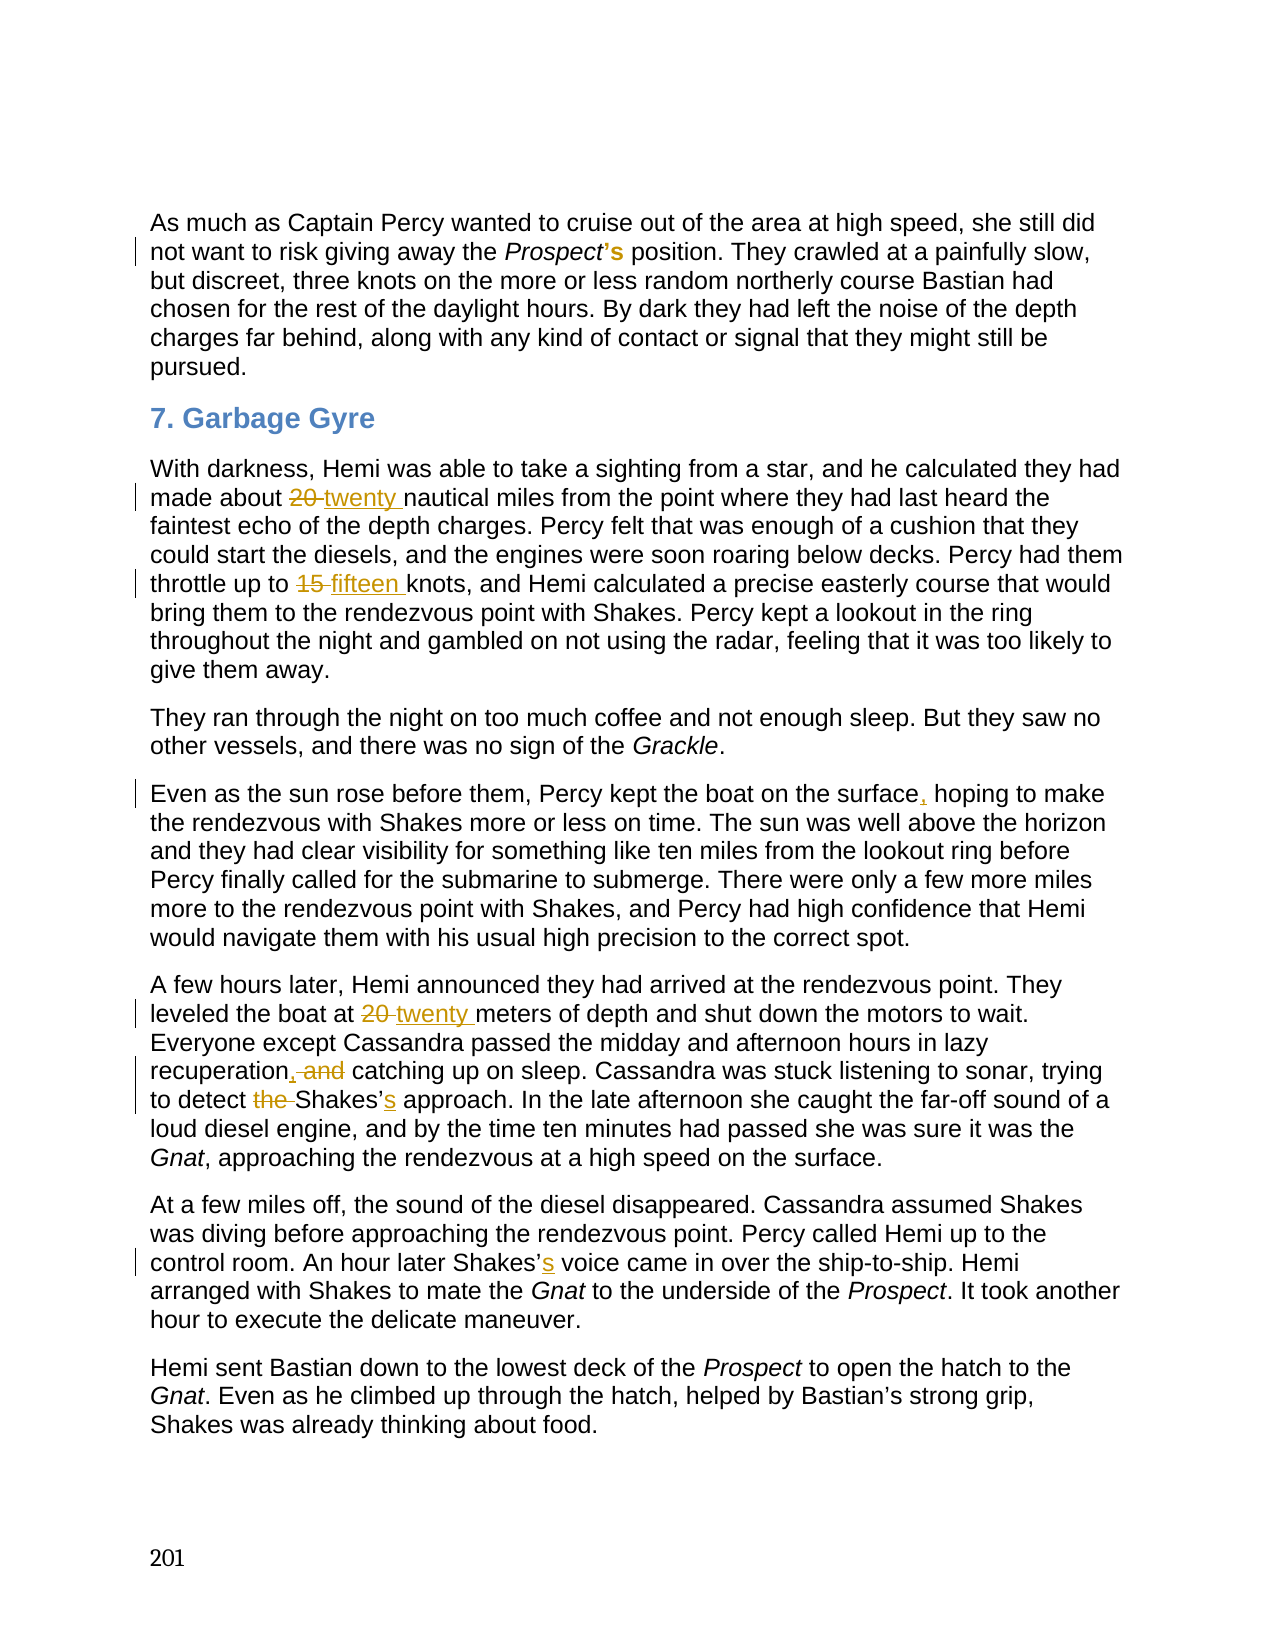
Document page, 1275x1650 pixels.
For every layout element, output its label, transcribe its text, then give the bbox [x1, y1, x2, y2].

text As much as Captain Percy wanted to cruise out of the area at high speed, she still did not want to risk giving away the Prospect’s position. They crawled at a painfully slow, but discreet, three knots on the more or less random northerly course Bastian had chosen for the rest of the daylight hours. By dark they had left the noise of the depth charges far behind, along with any kind of contact or signal that they might still be pursued. [150, 208, 1125, 381]
text A few hours later, Hemi announced they had arrived at the rendezvous point. They leveled the boat at twenty meters of depth and shut down the motors to wait. Everyone except Cassandra passed the midday and afternoon hours in lazy recuperation, catching up on sleep. Cassandra was stuck listening to sonar, trying to detect Shakes’s approach. In the late afternoon she caught the far-off sound of a loud diesel engine, and by the time ten minutes had passed she was sure it was the Gnat, approaching the rendezvous at a high speed on the surface. [150, 970, 1125, 1171]
text Hemi sent Bastian down to the lowest deck of the Prospect to open the hatch to the Gnat. Even as he climbed up through the hatch, helped by Bastian’s strong grip, Shakes was already thinking about food. [150, 1353, 1125, 1439]
text They ran through the night on too much coffee and not enough sleep. But they saw no other vessels, and there was no sign of the Grackle. [150, 703, 1125, 760]
text Even as the sun rose before them, Percy kept the boat on the surface, hoping to make the rendezvous with Shakes more or less on time. The sun was well above the horizon and they had clear visibility for something like ten miles from the lookout ring before Percy finally called for the submarine to submerge. There were only a few more miles more to the rendezvous point with Shakes, and Percy had high confidence that Hemi would navigate them with his usual high precision to the correct spot. [150, 779, 1125, 951]
subtitle 7. Garbage Gyre [150, 402, 1125, 435]
text At a few miles off, the sound of the diesel disappeared. Cassandra assumed Shakes was diving before approaching the rendezvous point. Percy called Hemi up to the control room. An hour later Shakes’s voice came in over the ship-to-ship. Hemi arranged with Shakes to mate the Gnat to the underside of the Prospect. It took another hour to execute the delicate maneuver. [150, 1190, 1125, 1334]
text With darkness, Hemi was able to take a sighting from a star, and he calculated they had made about twenty nautical miles from the point where they had last heard the faintest echo of the depth charges. Percy felt that was enough of a cushion that they could start the diesels, and the engines were soon roaring below decks. Percy had them throttle up to fifteen knots, and Hemi calculated a precise easterly course that would bring them to the rendezvous point with Shakes. Percy kept a lookout in the ring throughout the night and gambled on not using the radar, feeling that it was too likely to give them away. [150, 454, 1125, 684]
